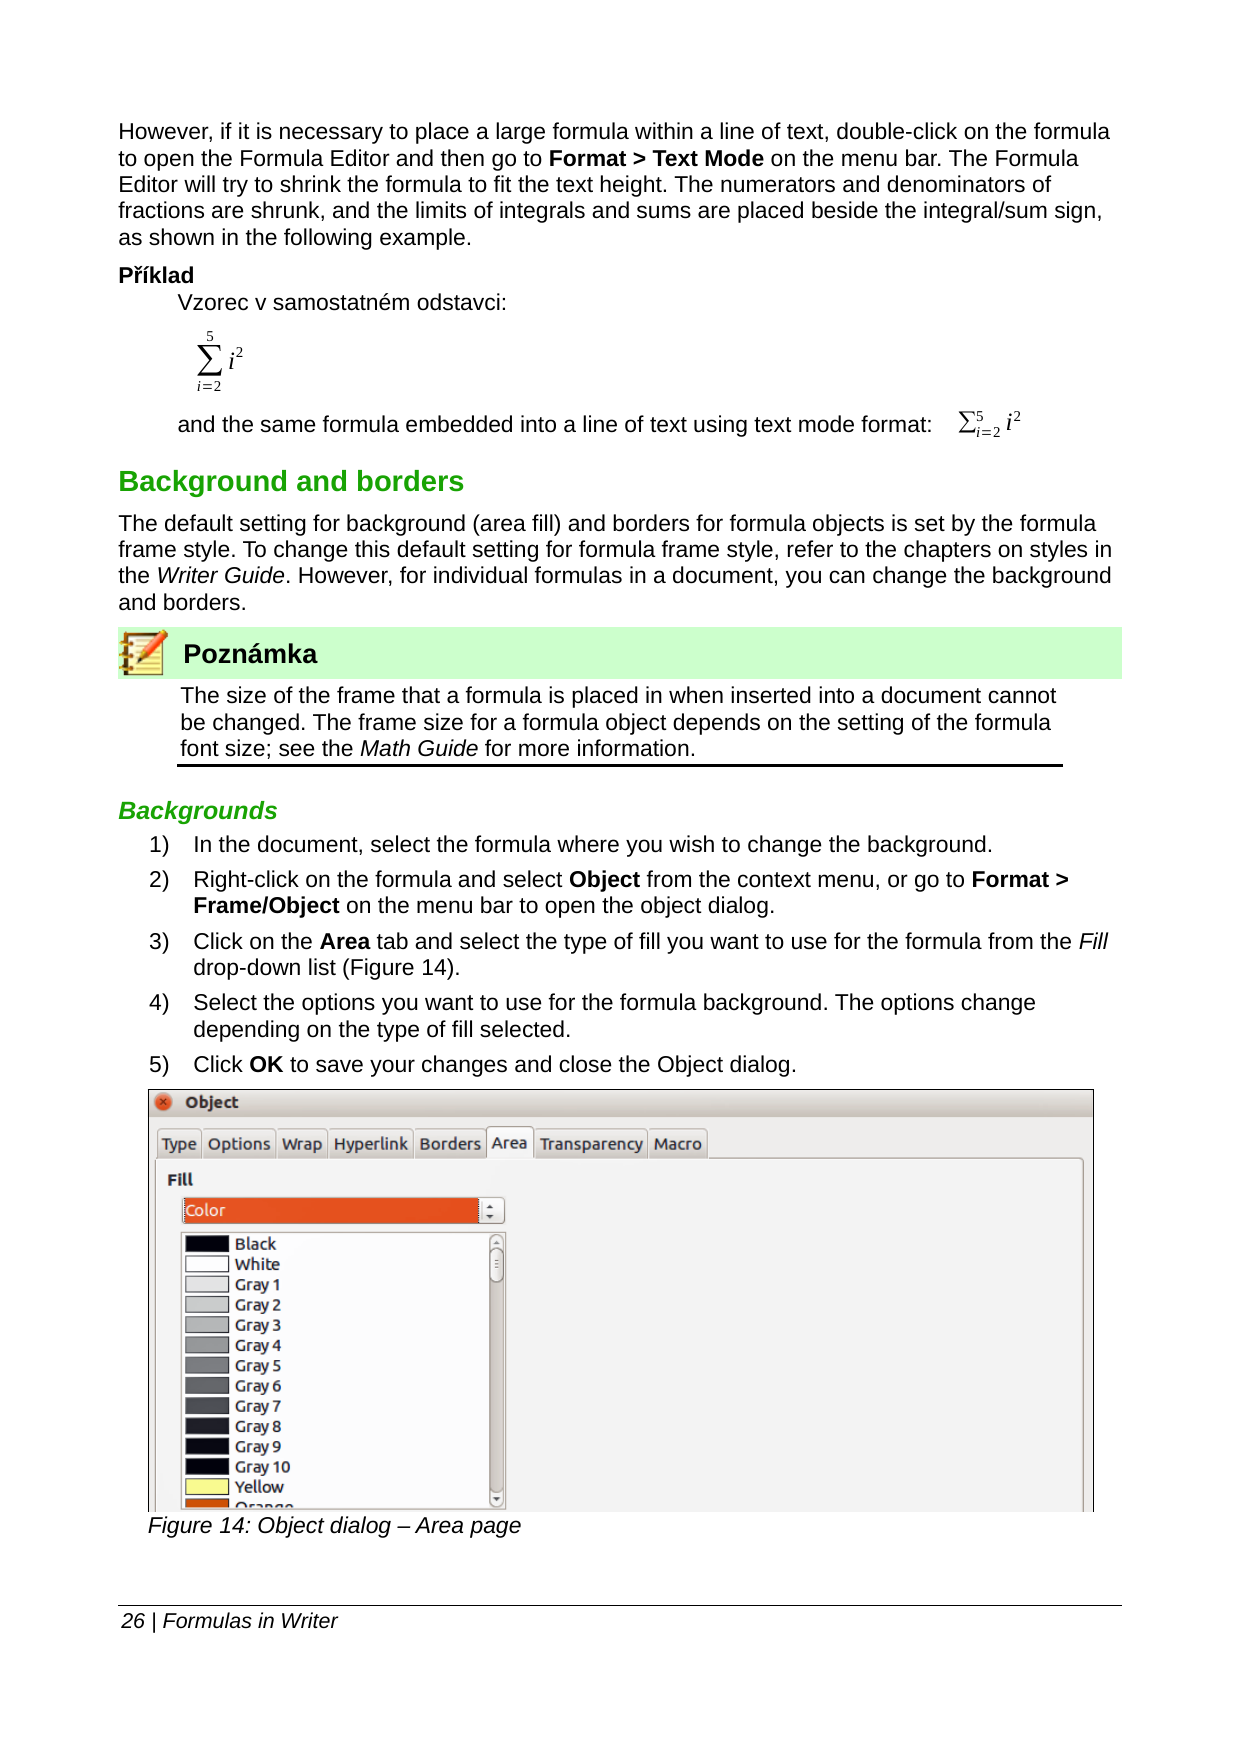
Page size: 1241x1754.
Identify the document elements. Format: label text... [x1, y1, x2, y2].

subtitle Background and borders [118, 464, 1122, 498]
text Figure 14: Object dialog – Area page [148, 1512, 1093, 1538]
text Příklad [118, 262, 1122, 289]
subtitle Backgrounds [118, 796, 1122, 825]
text The default setting for background (area fill) and borders for formula objects is set by the formula frame style. To change this default setting for formula frame style, refer to the chapters on styles in the Writer Guide. However, for individual formulas in a document, you can change the background and borders. [118, 509, 1122, 615]
text Vzorec v samostatném odstavci: [177, 289, 1122, 315]
text However, if it is necessary to place a large formula within a line of text, double-click on the formula to open the Formula Editor and then go to Format > Text Mode on the menu bar. The Formula Editor will try to shrink the formula to fit the text height. The numerators and denominators of fractions are shrunk, and the limits of integrals and sums are placed beside the integral/sum sign, as shown in the following example. [118, 118, 1122, 250]
picture [119, 628, 170, 679]
text The size of the frame that a formula is placed in when inserted into a document cannot be changed. The frame size for a formula object depends on the setting of the formula font size; see the Math Guide for more information. [177, 679, 1063, 764]
list Click OK to save your changes and close the Object dialog. [169, 1051, 1122, 1077]
list In the document, select the formula where you wish to change the background. [169, 831, 1122, 857]
list Click on the Area tab and select the type of fill you want to use for the formula from the Fill drop-down list (Figure 14). [169, 928, 1122, 980]
list Right-click on the formula and select Object from the context menu, or go to Format > Frame/Object on the menu bar to open the object dialog. [169, 866, 1122, 919]
subtitle Poznámka [118, 627, 1122, 679]
list Select the options you want to use for the formula background. The options change depending on the type of fill selected. [169, 989, 1122, 1042]
text and the same formula embedded into a line of text using text mode format: [177, 407, 1122, 441]
picture [149, 1090, 1093, 1512]
